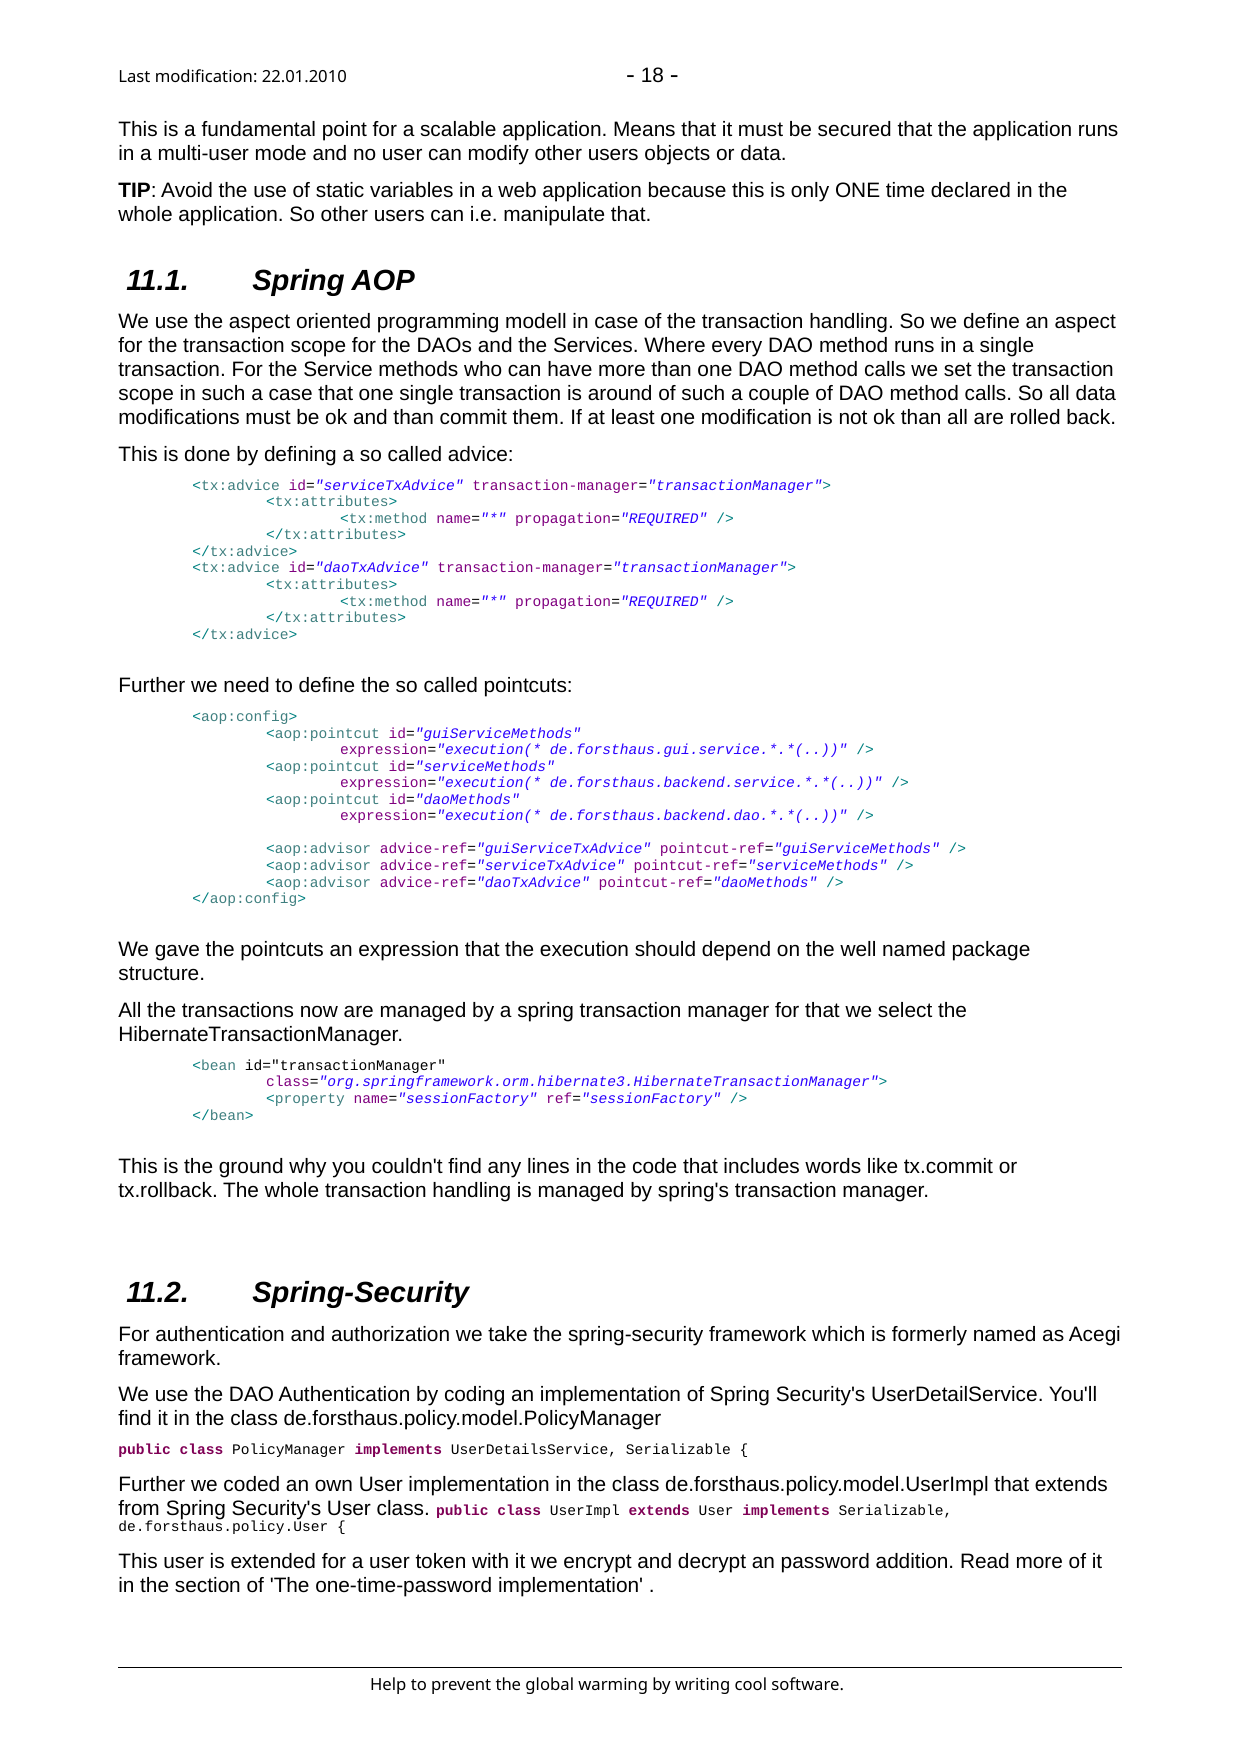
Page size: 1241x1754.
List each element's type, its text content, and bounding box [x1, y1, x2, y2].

text <aop:pointcut id="serviceMethods" [118, 759, 1122, 776]
subtitle Spring-Security [118, 1276, 1122, 1309]
text expression="execution(* de.forsthaus.backend.dao.*.*(..))" /> [118, 809, 1122, 825]
subtitle Spring AOP [118, 263, 1122, 297]
text <aop:pointcut id="daoMethods" [118, 792, 1122, 809]
text This is a fundamental point for a scalable application. Means that it must be secured that the application runs in a multi-user mode and no user can modify other users objects or data. [118, 117, 1122, 165]
text <tx:attributes> [118, 577, 1122, 594]
text </tx:advice> [118, 627, 1122, 643]
text This user is extended for a user token with it we encrypt and decrypt an password addition. Read more of it in the section of 'The one-time-password implementation' . [118, 1548, 1122, 1596]
text expression="execution(* de.forsthaus.backend.service.*.*(..))" /> [118, 776, 1122, 792]
text This is the ground why you couldn't find any lines in the code that includes words like tx.commit or tx.rollback. The whole transaction handling is managed by spring's transaction manager. [118, 1154, 1122, 1202]
text <aop:advisor advice-ref="daoTxAdvice" pointcut-ref="daoMethods" /> [118, 875, 1122, 891]
text <tx:method name="*" propagation="REQUIRED" /> [118, 511, 1122, 528]
text <bean id="transactionManager" [118, 1058, 1122, 1075]
text <aop:pointcut id="guiServiceMethods" [118, 726, 1122, 742]
text <tx:attributes> [118, 494, 1122, 511]
text We use the aspect oriented programming modell in case of the transaction handling. So we define an aspect for the transaction scope for the DAOs and the Services. Where every DAO method runs in a single transaction. For the Service methods who can have more than one DAO method calls we set the transaction scope in such a case that one single transaction is around of such a couple of DAO method calls. So all data modifications must be ok and than commit them. If at least one modification is not ok than all are rolled back. [118, 309, 1122, 429]
text <tx:advice id="daoTxAdvice" transaction-manager="transactionManager"> [118, 561, 1122, 577]
text <tx:method name="*" propagation="REQUIRED" /> [118, 594, 1122, 610]
text This is done by defining a so called advice: [118, 441, 1122, 465]
text Further we need to define the so called pointcuts: [118, 673, 1122, 697]
text Further we coded an own User implementation in the class de.forsthaus.policy.model.UserImpl that extends from Spring Security's User class. public class UserImpl extends User implements Serializable, de.forsthaus.policy.User { [118, 1471, 1122, 1536]
text <aop:config> [118, 709, 1122, 726]
text </tx:advice> [118, 544, 1122, 561]
text We gave the pointcuts an expression that the execution should depend on the well named package structure. [118, 937, 1122, 985]
text TIP: Avoid the use of static variables in a web application because this is only ONE time declared in the whole application. So other users can i.e. manipulate that. [118, 178, 1122, 226]
text For authentication and authorization we take the spring-security framework which is formerly named as Acegi framework. [118, 1322, 1122, 1369]
text </tx:attributes> [118, 610, 1122, 627]
text expression="execution(* de.forsthaus.gui.service.*.*(..))" /> [118, 742, 1122, 759]
text public class PolicyManager implements UserDetailsService, Serializable { [118, 1442, 1122, 1459]
text <property name="sessionFactory" ref="sessionFactory" /> [118, 1091, 1122, 1108]
text All the transactions now are managed by a spring transaction manager for that we select the HibernateTransactionManager. [118, 998, 1122, 1046]
text </bean> [118, 1108, 1122, 1124]
text </aop:config> [118, 891, 1122, 908]
text <aop:advisor advice-ref="serviceTxAdvice" pointcut-ref="serviceMethods" /> [118, 858, 1122, 875]
text <tx:advice id="serviceTxAdvice" transaction-manager="transactionManager"> [118, 478, 1122, 494]
text We use the DAO Authentication by coding an implementation of Spring Security's UserDetailService. You'll find it in the class de.forsthaus.policy.model.PolicyManager [118, 1382, 1122, 1430]
text <aop:advisor advice-ref="guiServiceTxAdvice" pointcut-ref="guiServiceMethods" /> [118, 842, 1122, 858]
text class="org.springframework.orm.hibernate3.HibernateTransactionManager"> [118, 1075, 1122, 1091]
text </tx:attributes> [118, 528, 1122, 544]
